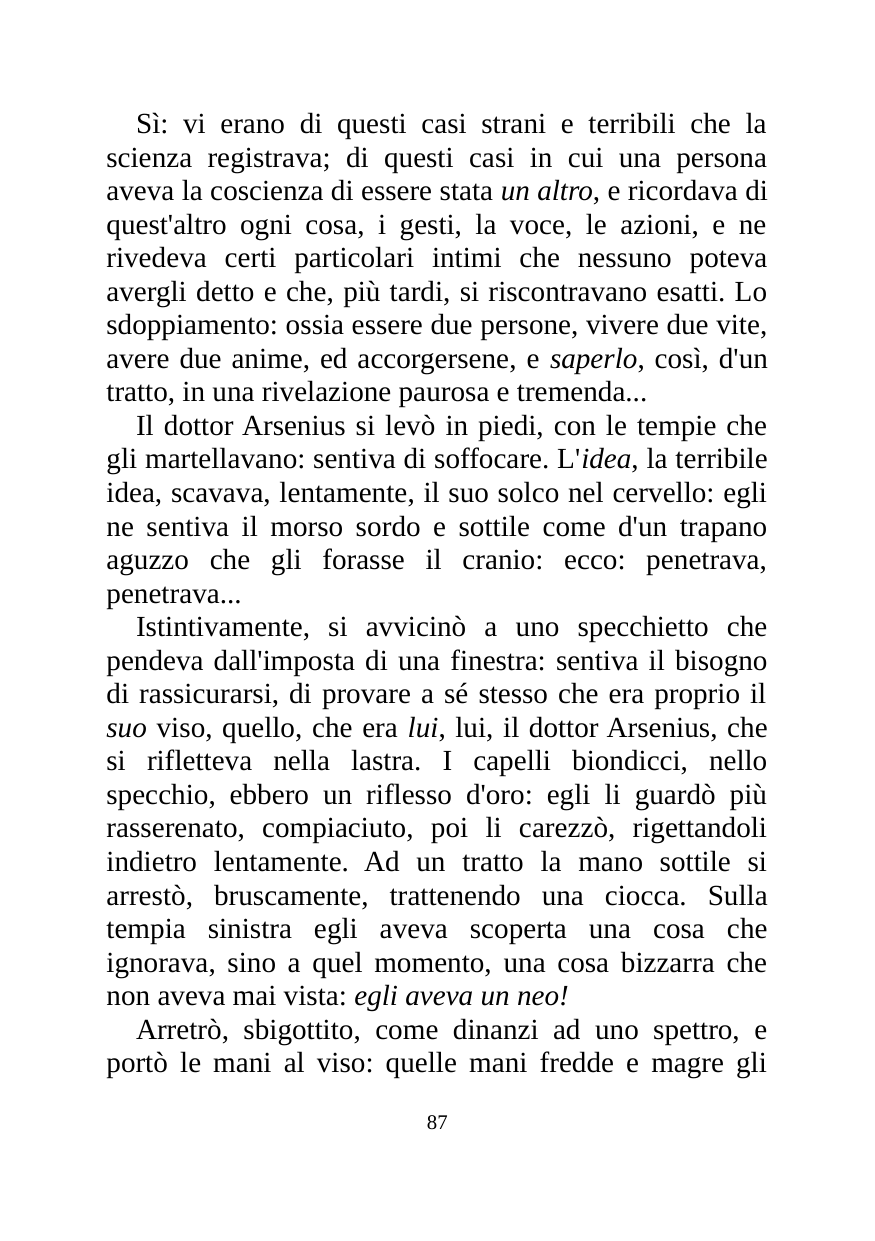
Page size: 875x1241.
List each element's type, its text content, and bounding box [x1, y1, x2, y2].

text Il dottor Arsenius si levò in piedi, con le tempie che gli martellavano: sentiva di soffocare. L'idea, la terribile idea, scavava, lentamente, il suo solco nel cervello: egli ne sentiva il morso sordo e sottile come d'un trapano aguzzo che gli forasse il cranio: ecco: penetrava, penetrava... [106, 408, 768, 609]
text Sì: vi erano di questi casi strani e terribili che la scienza registrava; di questi casi in cui una persona aveva la coscienza di essere stata un altro, e ricordava di quest'altro ogni cosa, i gesti, la voce, le azioni, e ne rivedeva certi particolari intimi che nessuno poteva avergli detto e che, più tardi, si riscontravano esatti. Lo sdoppiamento: ossia essere due persone, vivere due vite, avere due anime, ed accorgersene, e saperlo, così, d'un tratto, in una rivelazione paurosa e tremenda... [106, 106, 768, 408]
text Istintivamente, si avvicinò a uno specchietto che pendeva dall'imposta di una finestra: sentiva il bisogno di rassicurarsi, di provare a sé stesso che era proprio il suo viso, quello, che era lui, lui, il dottor Arsenius, che si rifletteva nella lastra. I capelli biondicci, nello specchio, ebbero un riflesso d'oro: egli li guardò più rasserenato, compiaciuto, poi li carezzò, rigettandoli indietro lentamente. Ad un tratto la mano sottile si arrestò, bruscamente, trattenendo una ciocca. Sulla tempia sinistra egli aveva scoperta una cosa che ignorava, sino a quel momento, una cosa bizzarra che non aveva mai vista: egli aveva un neo! [106, 609, 768, 1012]
text Arretrò, sbigottito, come dinanzi ad uno spettro, e portò le mani al viso: quelle mani fredde e magre gli [106, 1012, 768, 1079]
